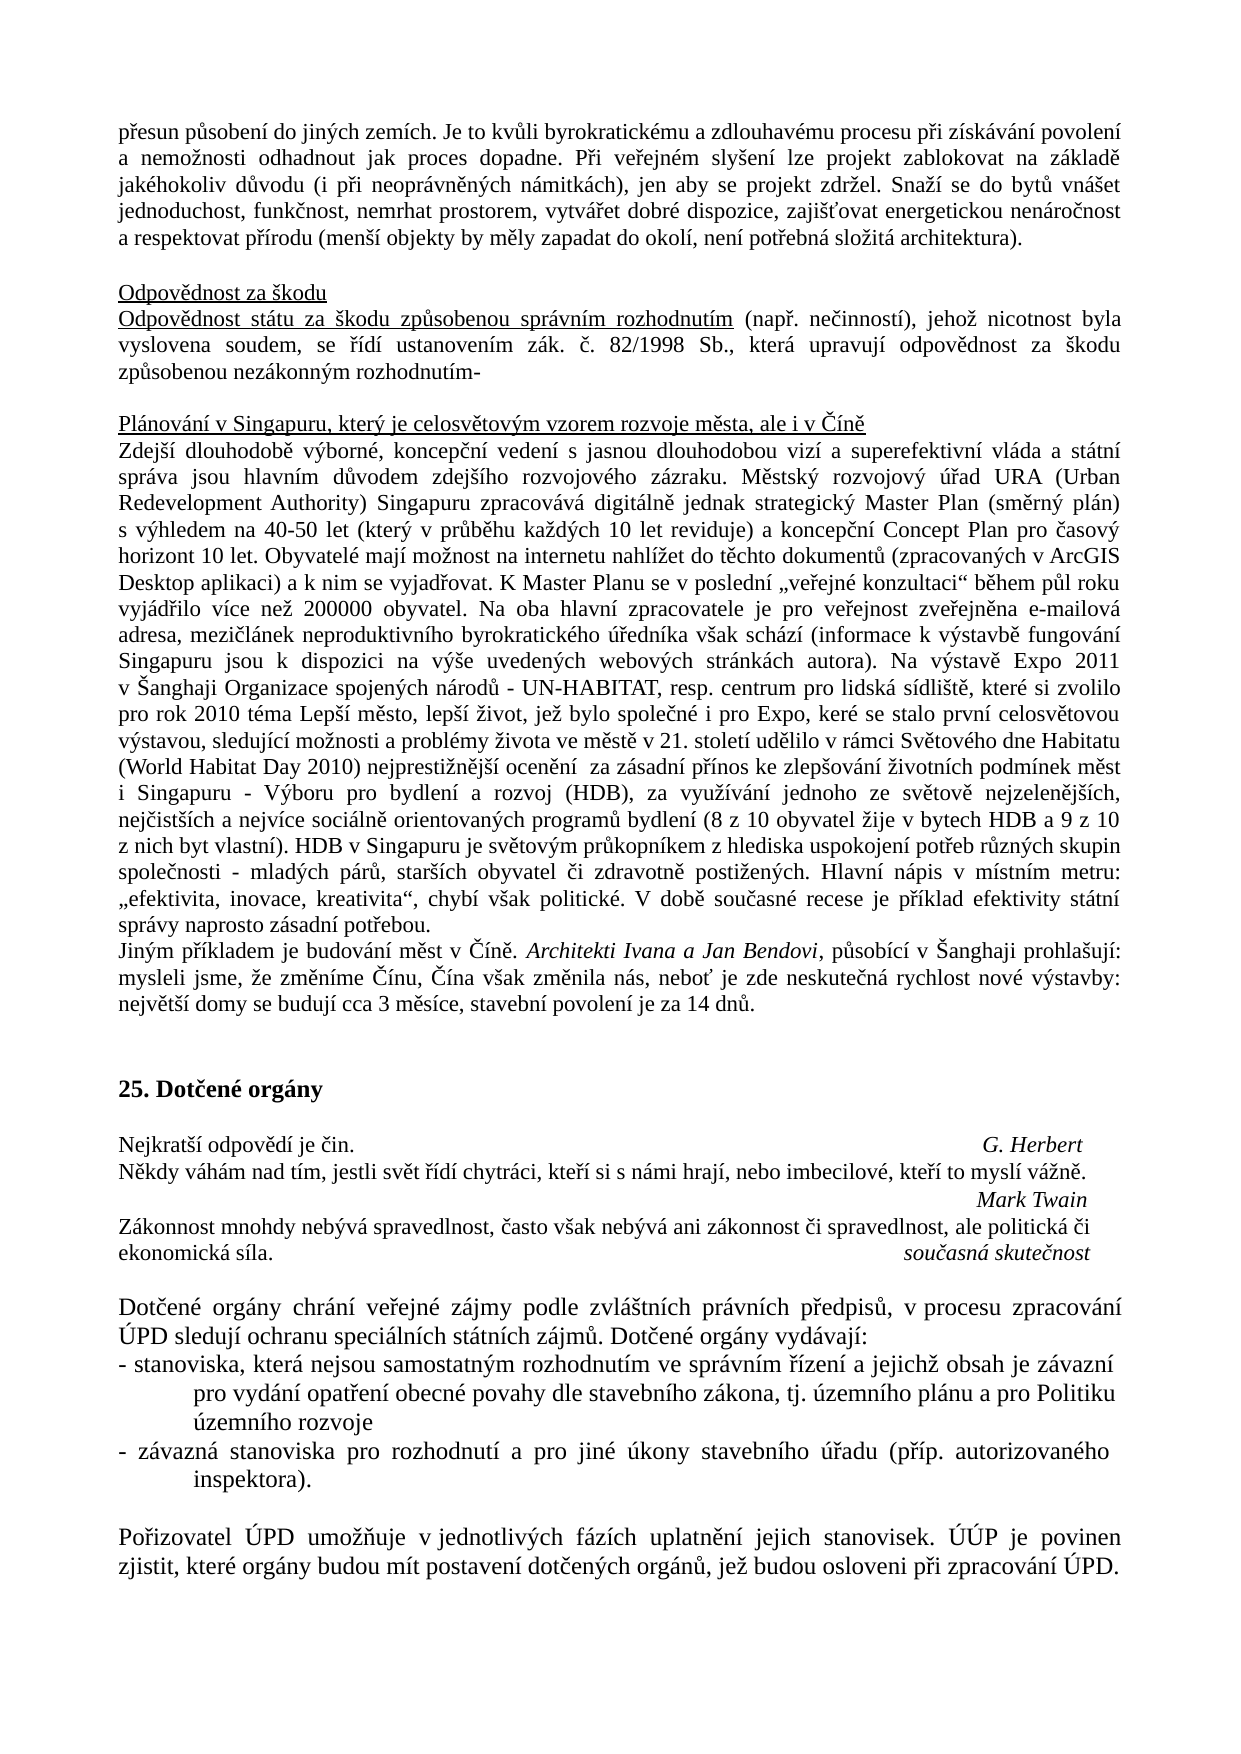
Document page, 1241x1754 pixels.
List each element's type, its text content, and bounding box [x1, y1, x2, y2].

text Pořizovatel ÚPD umožňuje v jednotlivých fázích uplatnění jejich stanovisek. ÚÚP je povinen zjistit, které orgány budou mít postavení dotčených orgánů, jež budou osloveni při zpracování ÚPD. [118, 1522, 1122, 1579]
text - stanoviska, která nejsou samostatným rozhodnutím ve správním řízení a jejichž obsah je závazní pro vydání opatření obecné povahy dle stavebního zákona, tj. územního plánu a pro Politiku územního rozvoje [118, 1349, 1122, 1436]
text Odpovědnost za škodu [118, 279, 1122, 305]
text Jiným příkladem je budování měst v Číně. Architekti Ivana a Jan Bendovi, působící v Šanghaji prohlašují: mysleli jsme, že změníme Čínu, Čína však změnila nás, neboť je zde neskutečná rychlost nové výstavby: největší domy se budují cca 3 měsíce, stavební povolení je za 14 dnů. [118, 937, 1122, 1017]
text 25. Dotčené orgány [118, 1074, 1122, 1103]
text Zdejší dlouhodobě výborné, koncepční vedení s jasnou dlouhodobou vizí a superefektivní vláda a státní správa jsou hlavním důvodem zdejšího rozvojového zázraku. Městský rozvojový úřad URA (Urban Redevelopment Authority) Singapuru zpracovává digitálně jednak strategický Master Plan (směrný plán) s výhledem na 40-50 let (který v průběhu každých 10 let reviduje) a koncepční Concept Plan pro časový horizont 10 let. Obyvatelé mají možnost na internetu nahlížet do těchto dokumentů (zpracovaných v ArcGIS Desktop aplikaci) a k nim se vyjadřovat. K Master Planu se v poslední „veřejné konzultaci“ během půl roku vyjádřilo více než 200000 obyvatel. Na oba hlavní zpracovatele je pro veřejnost zveřejněna e-mailová adresa, mezičlánek neproduktivního byrokratického úředníka však schází (informace k výstavbě fungování Singapuru jsou k dispozici na výše uvedených webových stránkách autora). Na výstavě Expo 2011 v Šanghaji Organizace spojených národů - UN-HABITAT, resp. centrum pro lidská sídliště, které si zvolilo pro rok 2010 téma Lepší město, lepší život, jež bylo společné i pro Expo, keré se stalo první celosvětovou výstavou, sledující možnosti a problémy života ve městě v 21. století udělilo v rámci Světového dne Habitatu (World Habitat Day 2010) nejprestižnější ocenění za zásadní přínos ke zlepšování životních podmínek měst i Singapuru - Výboru pro bydlení a rozvoj (HDB), za využívání jednoho ze světově nejzelenějších, nejčistších a nejvíce sociálně orientovaných programů bydlení (8 z 10 obyvatel žije v bytech HDB a 9 z 10 z nich byt vlastní). HDB v Singapuru je světovým průkopníkem z hlediska uspokojení potřeb různých skupin společnosti - mladých párů, starších obyvatel či zdravotně postižených. Hlavní nápis v místním metru: „efektivita, inovace, kreativita“, chybí však politické. V době současné recese je příklad efektivity státní správy naprosto zásadní potřebou. [118, 437, 1122, 937]
text Dotčené orgány chrání veřejné zájmy podle zvláštních právních předpisů, v procesu zpracování ÚPD sledují ochranu speciálních státních zájmů. Dotčené orgány vydávají: [118, 1292, 1122, 1349]
text - závazná stanoviska pro rozhodnutí a pro jiné úkony stavebního úřadu (příp. autorizovaného inspektora). [118, 1436, 1122, 1493]
text přesun působení do jiných zemích. Je to kvůli byrokratickému a zdlouhavému procesu při získávání povolení a nemožnosti odhadnout jak proces dopadne. Při veřejném slyšení lze projekt zablokovat na základě jakéhokoliv důvodu (i při neoprávněných námitkách), jen aby se projekt zdržel. Snaží se do bytů vnášet jednoduchost, funkčnost, nemrhat prostorem, vytvářet dobré dispozice, zajišťovat energetickou nenáročnost a respektovat přírodu (menší objekty by měly zapadat do okolí, není potřebná složitá architektura). [118, 118, 1122, 250]
text Zákonnost mnohdy nebývá spravedlnost, často však nebývá ani zákonnost či spravedlnost, ale politická či ekonomická síla. současná skutečnost [118, 1213, 1122, 1266]
text Odpovědnost státu za škodu způsobenou správním rozhodnutím (např. nečinností), jehož nicotnost byla vyslovena soudem, se řídí ustanovením zák. č. 82/1998 Sb., která upravují odpovědnost za škodu způsobenou nezákonným rozhodnutím- [118, 305, 1122, 384]
text Nejkratší odpovědí je čin. G. Herbert [118, 1132, 1122, 1158]
text Někdy váhám nad tím, jestli svět řídí chytráci, kteří si s námi hrají, nebo imbecilové, kteří to myslí vážně. Mark Twain [118, 1158, 1122, 1213]
text Plánování v Singapuru, který je celosvětovým vzorem rozvoje města, ale i v Číně [118, 410, 1122, 437]
